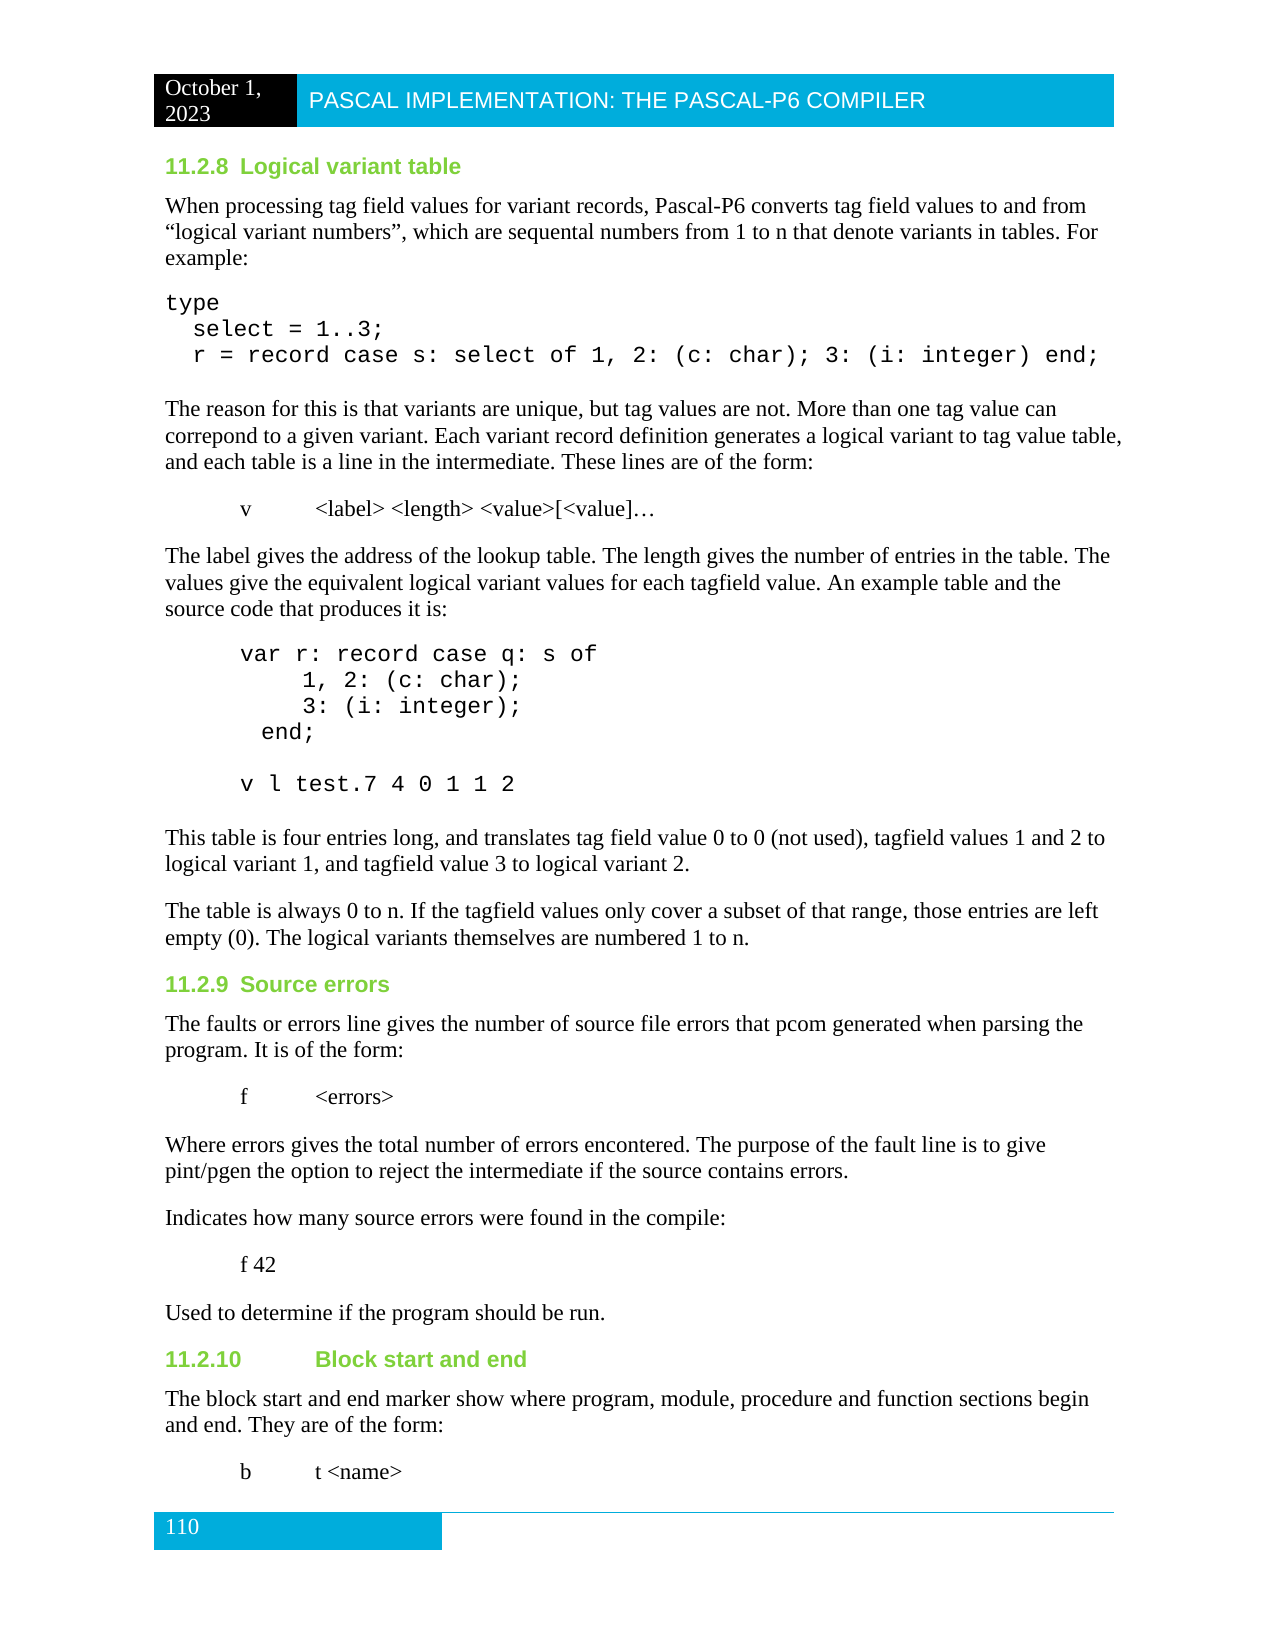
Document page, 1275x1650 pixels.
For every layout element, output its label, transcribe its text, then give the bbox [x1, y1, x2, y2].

text r = record case s: select of 1, 2: (c: char); 3: (i: integer) end; [165, 343, 1125, 369]
text v <label> <length> <value>[<value]… [165, 495, 1125, 522]
text var r: record case q: s of [165, 642, 1125, 668]
text The table is always 0 to n. If the tagfield values only cover a subset of that range, those entries are left empty (0). The logical variants themselves are numbered 1 to n. [165, 897, 1125, 950]
subtitle Source errors [165, 971, 1125, 997]
subtitle Block start and end [165, 1346, 1125, 1372]
text end; [165, 720, 1125, 746]
text The block start and end marker show where program, module, procedure and function sections begin and end. They are of the form: [165, 1384, 1125, 1437]
text The reason for this is that variants are unique, but tag values are not. More than one tag value can correpond to a given variant. Each variant record definition generates a logical variant to tag value table, and each table is a line in the intermediate. These lines are of the form: [165, 395, 1125, 474]
text type [165, 292, 1125, 318]
text 1, 2: (c: char); [165, 668, 1125, 694]
text select = 1..3; [165, 318, 1125, 343]
text The label gives the address of the lookup table. The length gives the number of entries in the table. The values give the equivalent logical variant values for each tagfield value. An example table and the source code that produces it is: [165, 542, 1125, 622]
subtitle Logical variant table [165, 153, 1125, 179]
text v l test.7 4 0 1 1 2 [165, 772, 1125, 798]
text f <errors> [165, 1083, 1125, 1110]
text Where errors gives the total number of errors encontered. The purpose of the fault line is to give pint/pgen the option to reject the intermediate if the source contains errors. [165, 1131, 1125, 1183]
text Indicates how many source errors were found in the compile: [165, 1204, 1125, 1231]
text 3: (i: integer); [165, 694, 1125, 720]
text This table is four entries long, and translates tag field value 0 to 0 (not used), tagfield values 1 and 2 to logical variant 1, and tagfield value 3 to logical variant 2. [165, 824, 1125, 877]
text When processing tag field values for variant records, Pascal-P6 converts tag field values to and from “logical variant numbers”, which are sequental numbers from 1 to n that denote variants in tables. For example: [165, 192, 1125, 271]
text Used to determine if the program should be run. [165, 1298, 1125, 1325]
text f 42 [165, 1251, 1125, 1278]
text The faults or errors line gives the number of source file errors that pcom generated when parsing the program. It is of the form: [165, 1010, 1125, 1063]
text b t <name> [165, 1458, 1125, 1484]
